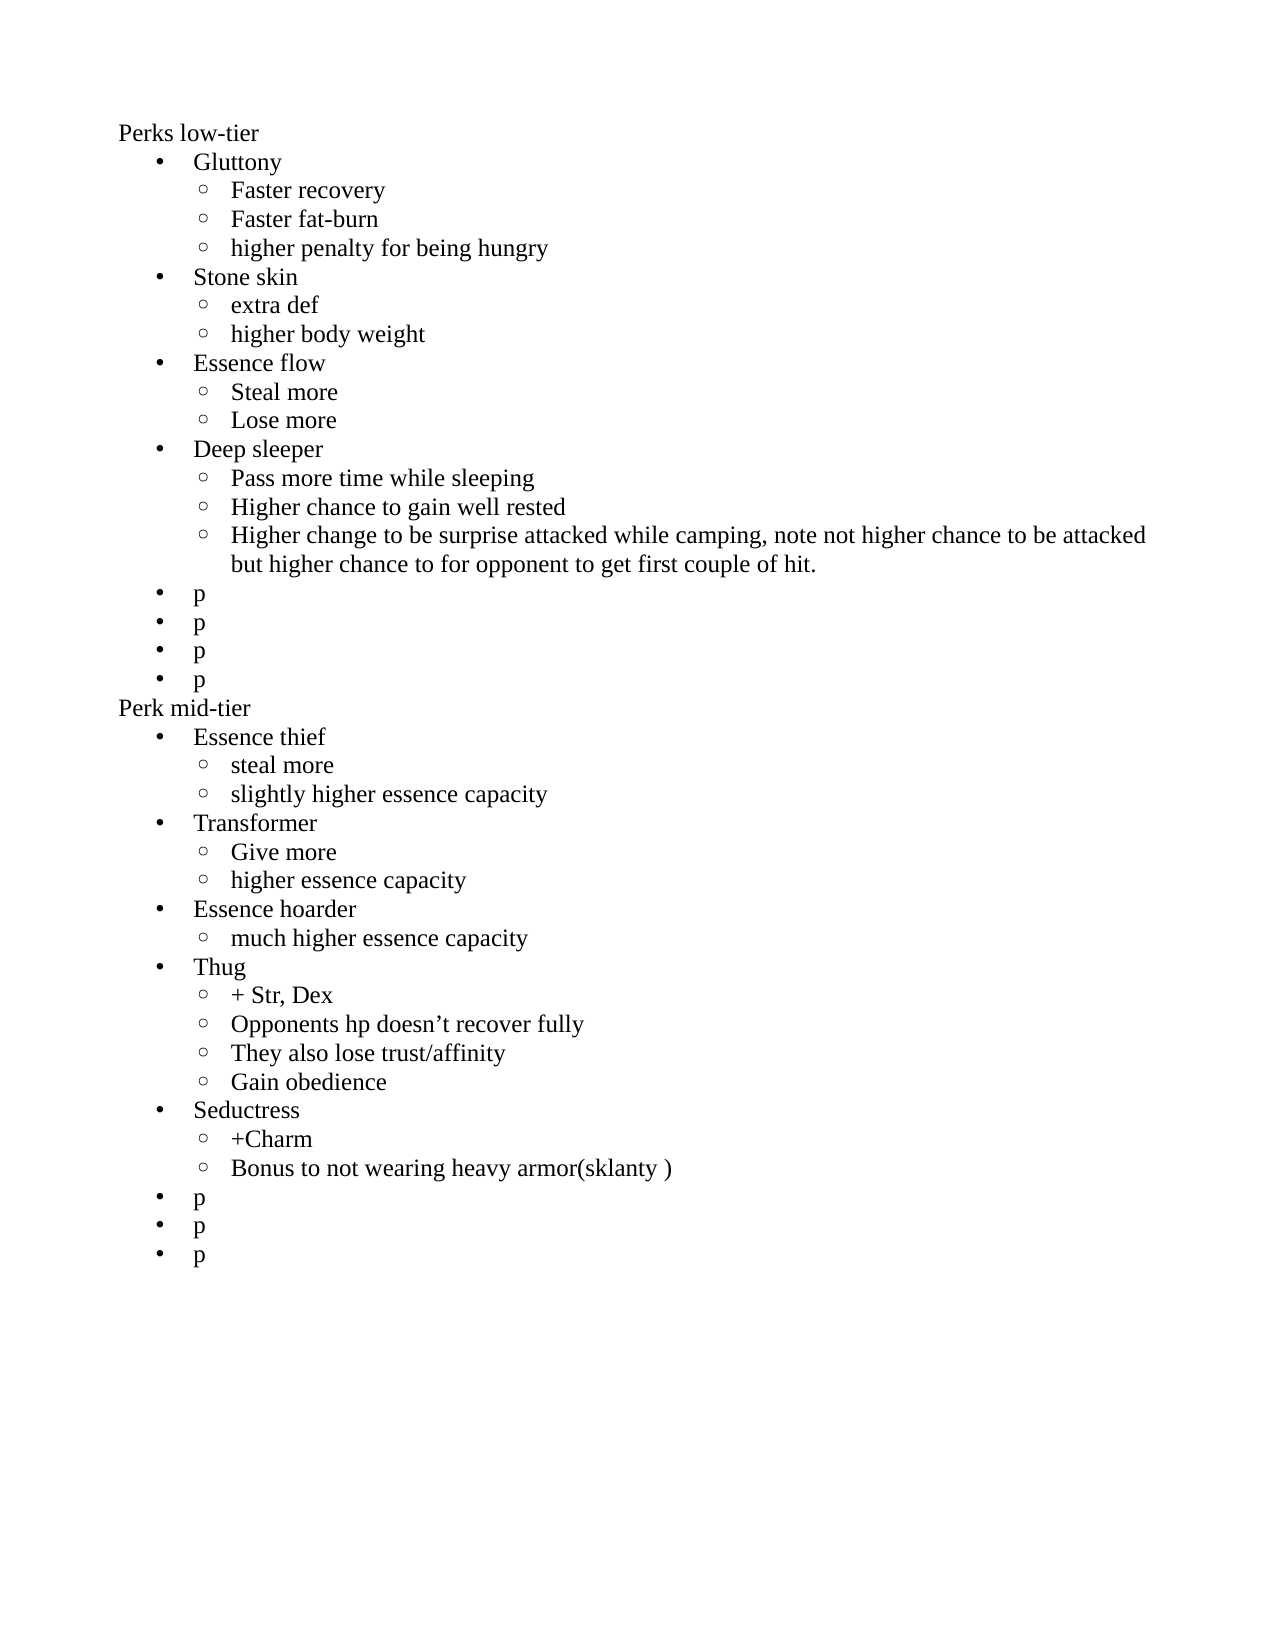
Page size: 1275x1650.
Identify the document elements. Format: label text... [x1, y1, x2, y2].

list p [156, 664, 1157, 693]
list + Str, Dex [193, 981, 1157, 1009]
text Perk mid-tier [118, 693, 1157, 722]
list higher penalty for being hungry [193, 233, 1157, 262]
list Opponents hp doesn’t recover fully [193, 1009, 1157, 1038]
list slightly higher essence capacity [193, 779, 1157, 808]
list Higher chance to gain well rested [193, 492, 1157, 521]
list Stone skin [156, 262, 1157, 291]
list higher body weight [193, 319, 1157, 348]
list Transformer [156, 808, 1157, 837]
list Seductress [156, 1096, 1157, 1124]
list Faster fat-burn [193, 204, 1157, 233]
list Lose more [193, 406, 1157, 434]
list p [156, 1211, 1157, 1239]
list Essence thief [156, 722, 1157, 751]
list much higher essence capacity [193, 923, 1157, 952]
list Bonus to not wearing heavy armor(sklanty ) [193, 1153, 1157, 1182]
list Give more [193, 837, 1157, 866]
list p [156, 607, 1157, 636]
list higher essence capacity [193, 866, 1157, 894]
text Perks low-tier [118, 118, 1157, 147]
list +Charm [193, 1124, 1157, 1153]
list extra def [193, 291, 1157, 319]
list p [156, 578, 1157, 607]
list Deep sleeper [156, 434, 1157, 463]
list Gain obedience [193, 1067, 1157, 1096]
list p [156, 1239, 1157, 1268]
list Higher change to be surprise attacked while camping, note not higher chance to be attacked but higher chance to for opponent to get first couple of hit. [193, 521, 1157, 578]
list Gluttony [156, 147, 1157, 176]
list steal more [193, 751, 1157, 779]
list They also lose trust/affinity [193, 1038, 1157, 1067]
list Faster recovery [193, 176, 1157, 204]
list p [156, 1182, 1157, 1211]
list Pass more time while sleeping [193, 463, 1157, 492]
list Thug [156, 952, 1157, 981]
list p [156, 636, 1157, 664]
list Essence flow [156, 348, 1157, 377]
list Steal more [193, 377, 1157, 406]
list Essence hoarder [156, 894, 1157, 923]
